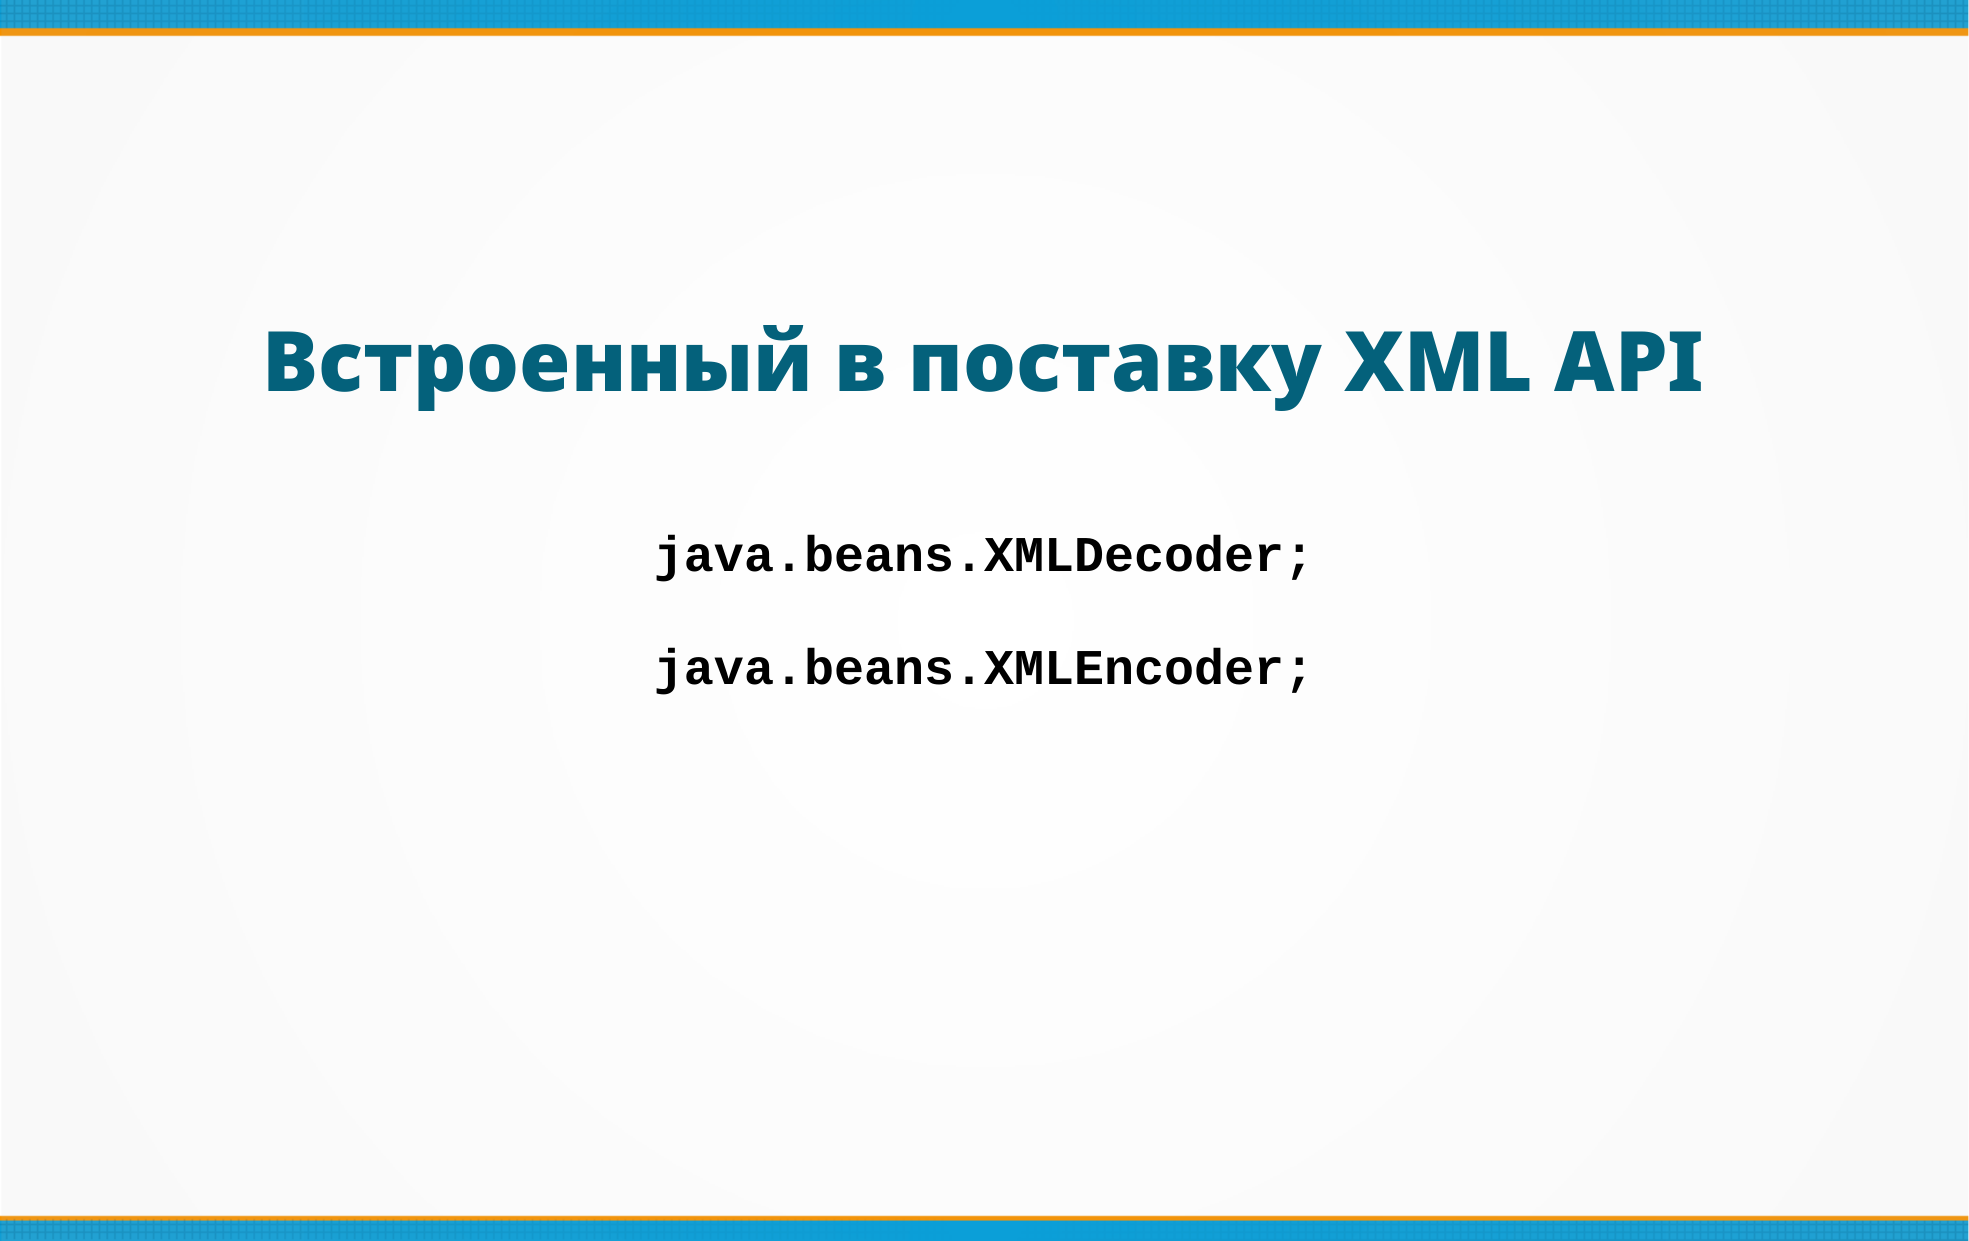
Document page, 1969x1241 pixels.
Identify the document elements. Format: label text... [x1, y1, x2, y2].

picture [0, 0, 1969, 1241]
subtitle Встроенный в поставку XML API java.beans.XMLDecoder; java.beans.XMLEncoder; [98, 49, 1870, 1010]
